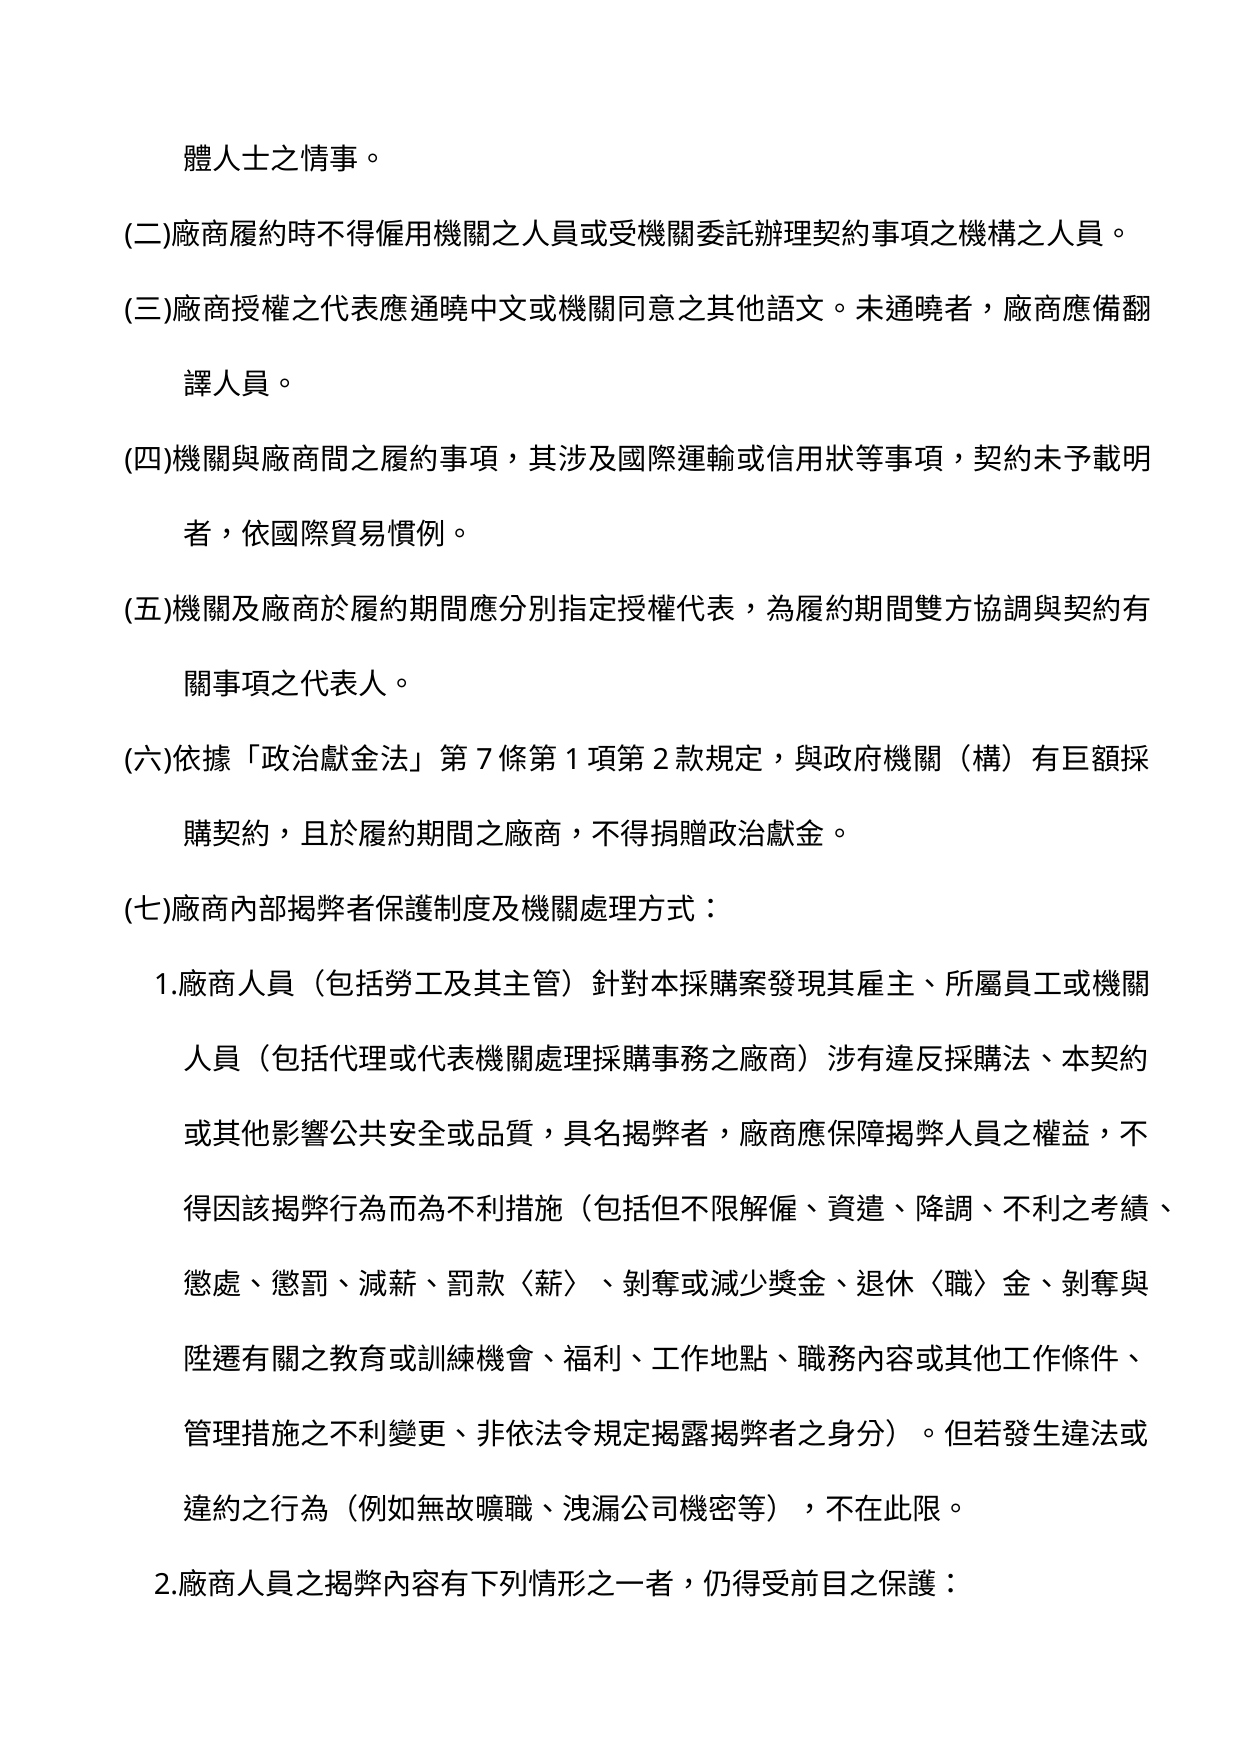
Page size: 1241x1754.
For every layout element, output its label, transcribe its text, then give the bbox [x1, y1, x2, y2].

text (五)機關及廠商於履約期間應分別指定授權代表，為履約期間雙方協調與契約有關事項之代表人。 [124, 569, 1152, 719]
text (七)廠商內部揭弊者保護制度及機關處理方式： [124, 869, 1152, 944]
text 體人士之情事。 [124, 119, 1152, 194]
text (二)廠商履約時不得僱用機關之人員或受機關委託辦理契約事項之機構之人員。 [124, 194, 1152, 269]
text 2.廠商人員之揭弊內容有下列情形之一者，仍得受前目之保護： [153, 1544, 1152, 1619]
text (三)廠商授權之代表應通曉中文或機關同意之其他語文。未通曉者，廠商應備翻譯人員。 [124, 269, 1152, 419]
text (四)機關與廠商間之履約事項，其涉及國際運輸或信用狀等事項，契約未予載明者，依國際貿易慣例。 [124, 419, 1152, 569]
text 1.廠商人員（包括勞工及其主管）針對本採購案發現其雇主、所屬員工或機關人員（包括代理或代表機關處理採購事務之廠商）涉有違反採購法、本契約或其他影響公共安全或品質，具名揭弊者，廠商應保障揭弊人員之權益，不得因該揭弊行為而為不利措施（包括但不限解僱、資遣、降調、不利之考績、懲處、懲罰、減薪、罰款〈薪〉、剝奪或減少獎金、退休〈職〉金、剝奪與陞遷有關之教育或訓練機會、福利、工作地點、職務內容或其他工作條件、管理措施之不利變更、非依法令規定揭露揭弊者之身分）。但若發生違法或違約之行為（例如無故曠職、洩漏公司機密等），不在此限。 [153, 944, 1152, 1544]
text (六)依據「政治獻金法」第7條第1項第2款規定，與政府機關（構）有巨額採購契約，且於履約期間之廠商，不得捐贈政治獻金。 [124, 719, 1152, 869]
